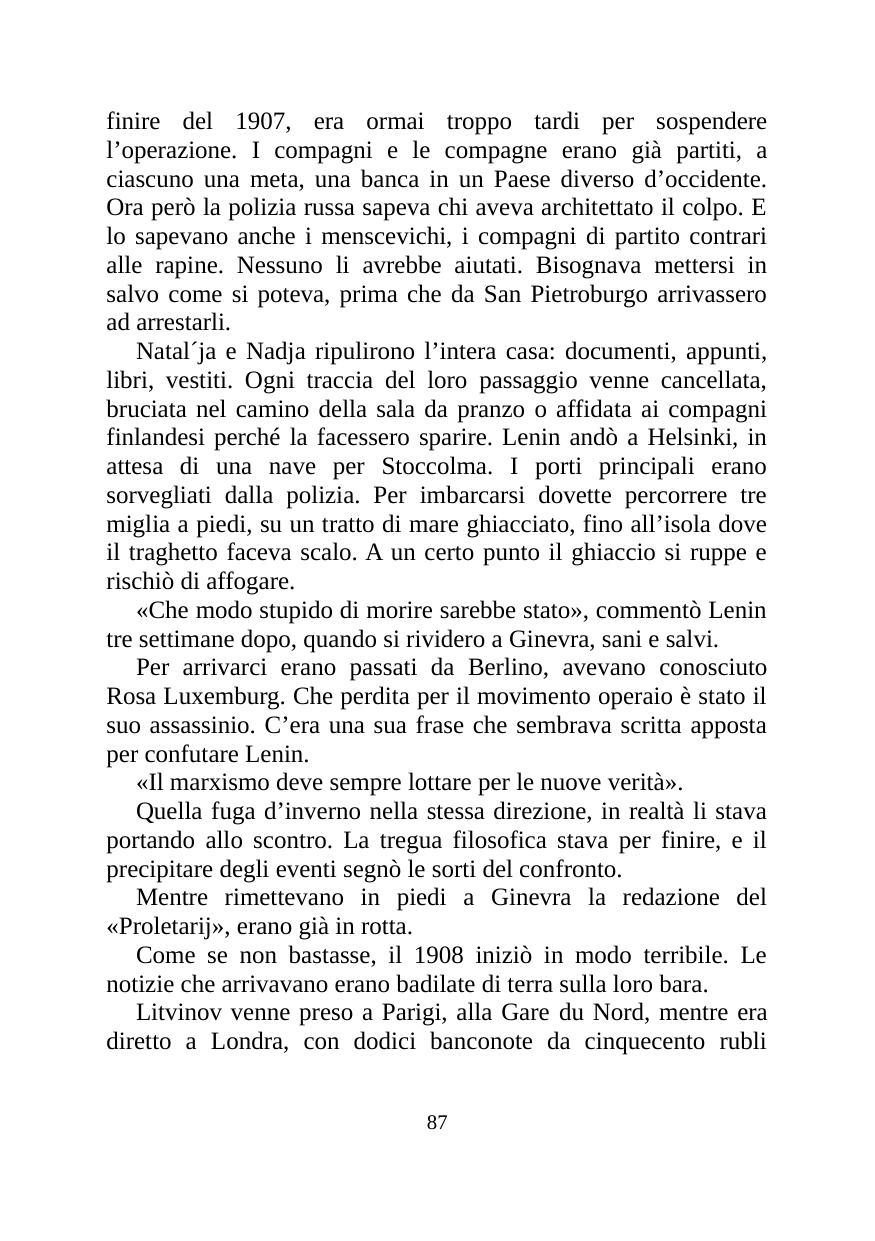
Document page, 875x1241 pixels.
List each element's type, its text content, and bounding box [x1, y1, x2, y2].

text finire del 1907, era ormai troppo tardi per sospendere l’operazione. I compagni e le compagne erano già partiti, a ciascuno una meta, una banca in un Paese diverso d’occidente. Ora però la polizia russa sapeva chi aveva architettato il colpo. E lo sapevano anche i menscevichi, i compagni di partito contrari alle rapine. Nessuno li avrebbe aiutati. Bisognava mettersi in salvo come si poteva, prima che da San Pietroburgo arrivassero ad arrestarli. [106, 106, 768, 336]
text Quella fuga d’inverno nella stessa direzione, in realtà li stava portando allo scontro. La tregua filosofica stava per finire, e il precipitare degli eventi segnò le sorti del confronto. [106, 796, 768, 882]
text Natal´ja e Nadja ripulirono l’intera casa: documenti, appunti, libri, vestiti. Ogni traccia del loro passaggio venne cancellata, bruciata nel camino della sala da pranzo o affidata ai compagni finlandesi perché la facessero sparire. Lenin andò a Helsinki, in attesa di una nave per Stoccolma. I porti principali erano sorvegliati dalla polizia. Per imbarcarsi dovette percorrere tre miglia a piedi, su un tratto di mare ghiacciato, fino all’isola dove il traghetto faceva scalo. A un certo punto il ghiaccio si ruppe e rischiò di affogare. [106, 336, 768, 595]
text Litvinov venne preso a Parigi, alla Gare du Nord, mentre era diretto a Londra, con dodici banconote da cinquecento rubli [106, 997, 768, 1055]
text «Il marxismo deve sempre lottare per le nuove verità». [106, 767, 768, 796]
text Come se non bastasse, il 1908 iniziò in modo terribile. Le notizie che arrivavano erano badilate di terra sulla loro bara. [106, 940, 768, 997]
text Mentre rimettevano in piedi a Ginevra la redazione del «Proletarij», erano già in rotta. [106, 882, 768, 940]
text Per arrivarci erano passati da Berlino, avevano conosciuto Rosa Luxemburg. Che perdita per il movimento operaio è stato il suo assassinio. C’era una sua frase che sembrava scritta apposta per confutare Lenin. [106, 652, 768, 767]
text «Che modo stupido di morire sarebbe stato», commentò Lenin tre settimane dopo, quando si rividero a Ginevra, sani e salvi. [106, 595, 768, 652]
